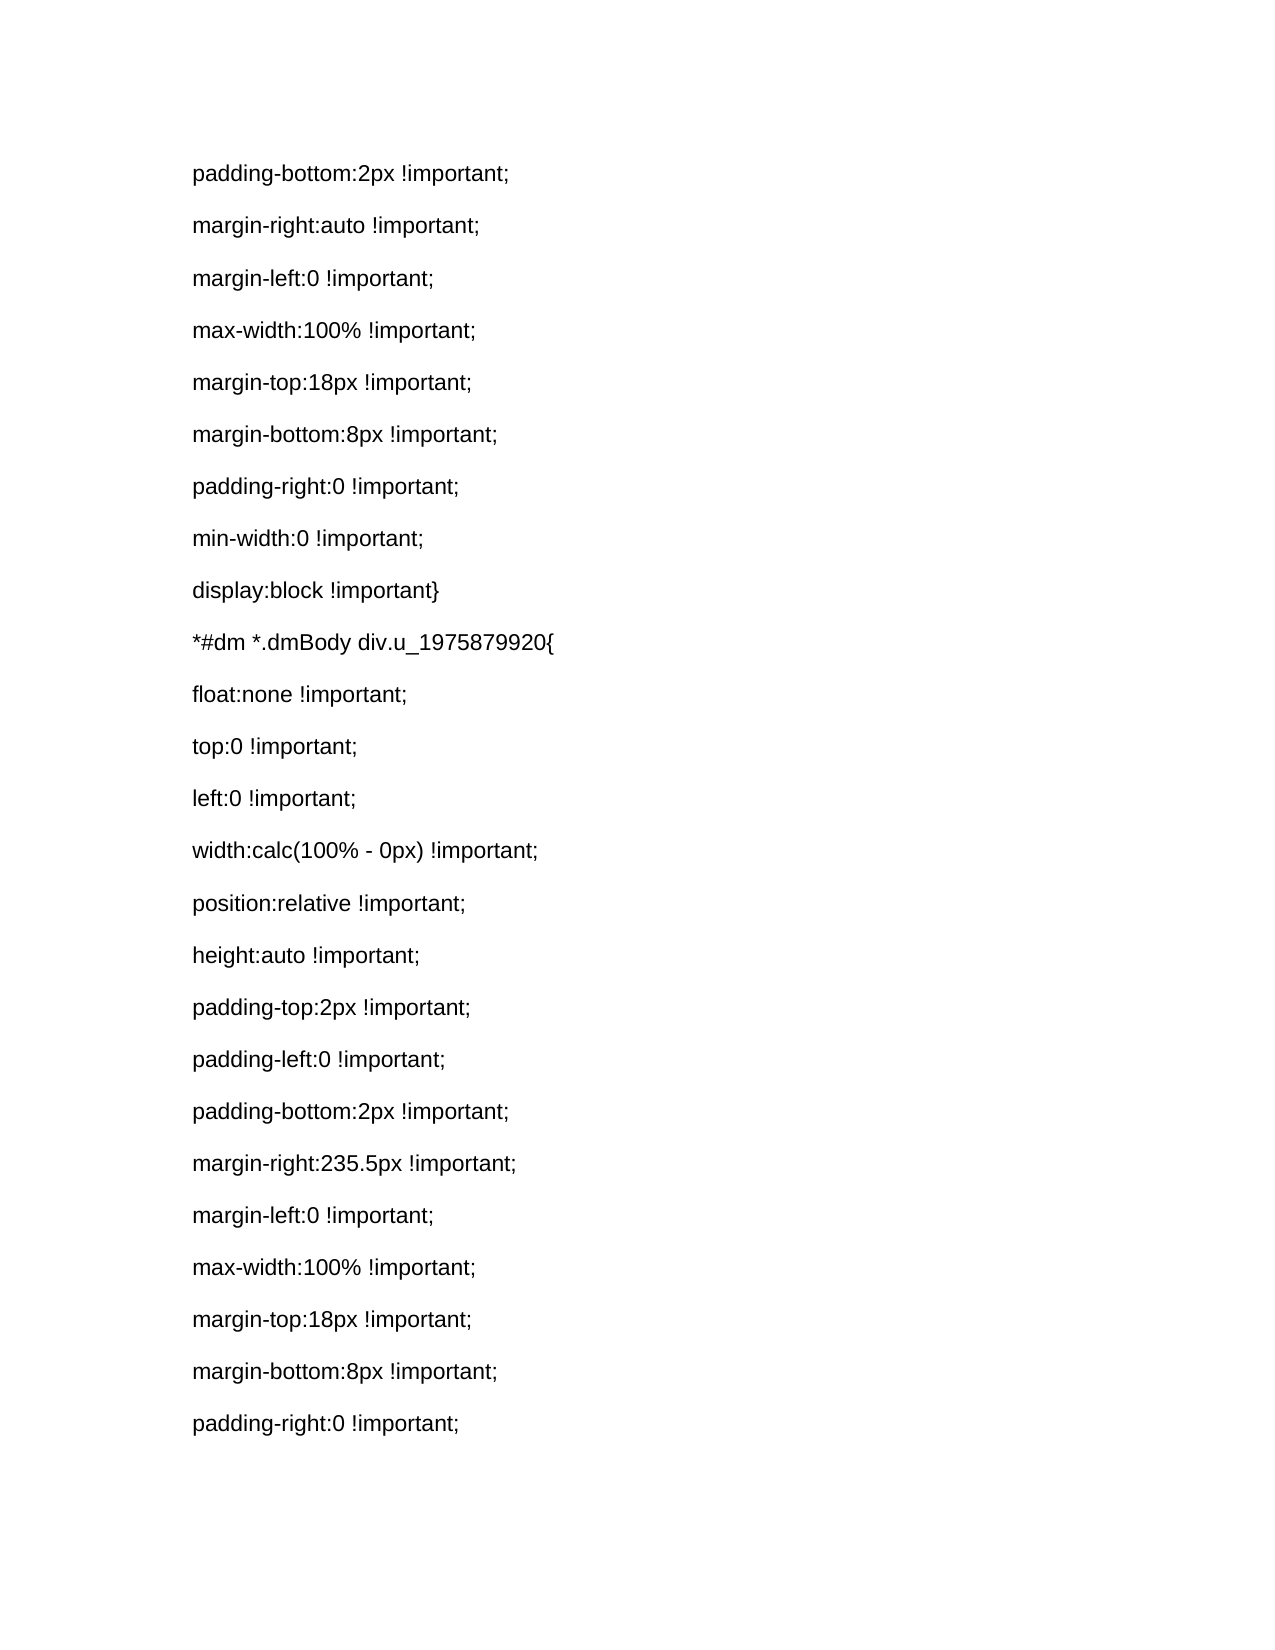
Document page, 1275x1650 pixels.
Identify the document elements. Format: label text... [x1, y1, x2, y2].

table_cell padding-right:0 !important; [182, 1400, 1125, 1452]
table_cell margin-right:235.5px !important; [182, 1140, 1125, 1192]
table_cell height:auto !important; [182, 931, 1125, 983]
table_cell *#dm *.dmBody div.u_1975879920{ [182, 619, 1125, 671]
table_cell [150, 1140, 182, 1192]
table_cell min-width:0 !important; [182, 515, 1125, 567]
table_cell [150, 1296, 182, 1348]
table_cell margin-top:18px !important; [182, 358, 1125, 410]
table_cell margin-bottom:8px !important; [182, 1348, 1125, 1400]
table_cell padding-left:0 !important; [182, 1035, 1125, 1087]
table_cell [150, 931, 182, 983]
table_cell [150, 463, 182, 514]
table_cell float:none !important; [182, 671, 1125, 723]
table_cell padding-right:0 !important; [182, 463, 1125, 514]
table_cell max-width:100% !important; [182, 306, 1125, 358]
table_cell position:relative !important; [182, 879, 1125, 931]
table_cell padding-top:2px !important; [182, 983, 1125, 1035]
table_cell left:0 !important; [182, 775, 1125, 827]
table_cell [150, 1244, 182, 1296]
table_cell [150, 567, 182, 619]
table_cell padding-bottom:2px !important; [182, 1088, 1125, 1139]
table_cell [150, 619, 182, 671]
table_cell margin-left:0 !important; [182, 1192, 1125, 1244]
table_cell margin-right:auto !important; [182, 202, 1125, 254]
table_cell [150, 202, 182, 254]
table_cell [150, 983, 182, 1035]
table_cell [150, 1192, 182, 1244]
table_cell [150, 306, 182, 358]
table_cell margin-left:0 !important; [182, 254, 1125, 306]
table_cell [150, 827, 182, 879]
table_cell top:0 !important; [182, 723, 1125, 775]
table_cell display:block !important} [182, 567, 1125, 619]
table_cell [150, 723, 182, 775]
table_cell max-width:100% !important; [182, 1244, 1125, 1296]
table_cell margin-bottom:8px !important; [182, 410, 1125, 462]
table_cell [150, 150, 182, 202]
table_cell [150, 254, 182, 306]
table_cell [150, 1035, 182, 1087]
table_cell [150, 358, 182, 410]
table_cell [150, 671, 182, 723]
table_cell [150, 1088, 182, 1139]
table_cell [150, 410, 182, 462]
table_cell [150, 775, 182, 827]
table_cell margin-top:18px !important; [182, 1296, 1125, 1348]
table_cell [150, 1348, 182, 1400]
table_cell [150, 879, 182, 931]
table_cell padding-bottom:2px !important; [182, 150, 1125, 202]
table_cell width:calc(100% - 0px) !important; [182, 827, 1125, 879]
table_cell [150, 1400, 182, 1452]
table_cell [150, 515, 182, 567]
